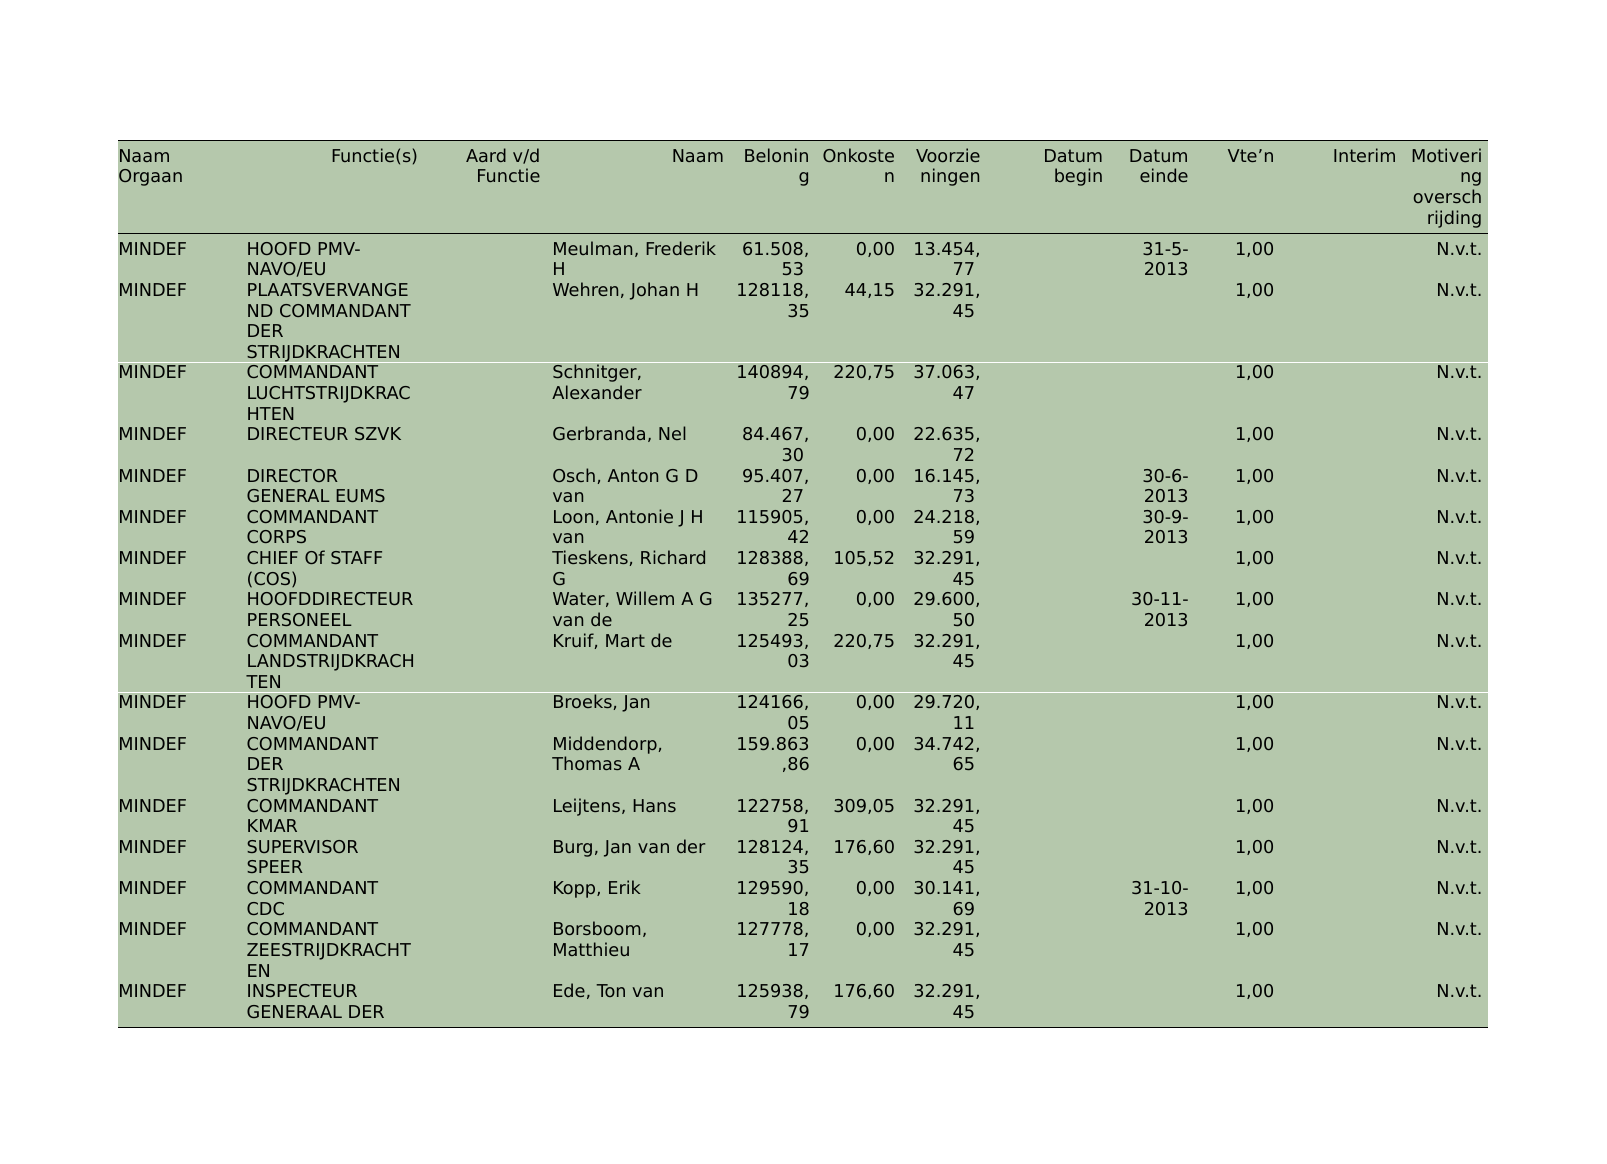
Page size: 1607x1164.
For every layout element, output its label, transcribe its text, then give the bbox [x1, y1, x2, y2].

table_cell 16.145,73 [901, 466, 986, 507]
table_cell 32.291,45 [901, 796, 986, 837]
table_cell 30-11-2013 [1109, 589, 1194, 631]
table_cell 30-9-2013 [1109, 507, 1194, 548]
table_cell N.v.t. [1402, 878, 1488, 919]
table_cell 1,00 [1194, 234, 1280, 280]
table_cell N.v.t. [1402, 548, 1488, 589]
table_cell [1280, 507, 1402, 548]
table_cell MINDEF [118, 466, 240, 507]
table_cell [1280, 981, 1402, 1027]
table_cell MINDEF [118, 919, 240, 981]
table_cell COMMANDANT DER STRIJDKRACHTEN [240, 734, 424, 796]
table_cell 1,00 [1194, 280, 1280, 362]
table_cell 24.218,59 [901, 507, 986, 548]
table_cell 84.467,30 [730, 424, 815, 466]
table_cell 309,05 [815, 796, 901, 837]
table_cell [986, 796, 1109, 837]
table_cell N.v.t. [1402, 981, 1488, 1027]
table_cell Tieskens, Richard G [546, 548, 730, 589]
table_cell [986, 363, 1109, 424]
table_cell [1109, 631, 1194, 692]
table_cell 129590,18 [730, 878, 815, 919]
table_cell 31-10-2013 [1109, 878, 1194, 919]
table_cell 128118,35 [730, 280, 815, 362]
table_cell Burg, Jan van der [546, 837, 730, 878]
table_cell 13.454,77 [901, 234, 986, 280]
table_cell 1,00 [1194, 796, 1280, 837]
table_cell Water, Willem A G van de [546, 589, 730, 631]
table_header Interim [1280, 141, 1402, 233]
table_cell [1280, 734, 1402, 796]
table_cell 95.407,27 [730, 466, 815, 507]
table_cell Leijtens, Hans [546, 796, 730, 837]
table_cell [1109, 363, 1194, 424]
table_cell [986, 919, 1109, 981]
table_cell [424, 981, 546, 1027]
table_cell Schnitger, Alexander [546, 363, 730, 424]
table_cell 125493,03 [730, 631, 815, 692]
table_cell [986, 234, 1109, 280]
table_cell [1280, 837, 1402, 878]
table_cell N.v.t. [1402, 796, 1488, 837]
table_cell 30-6-2013 [1109, 466, 1194, 507]
table_cell 220,75 [815, 631, 901, 692]
table_cell N.v.t. [1402, 693, 1488, 734]
table_cell 176,60 [815, 837, 901, 878]
table_cell [424, 693, 546, 734]
table_cell Borsboom, Matthieu [546, 919, 730, 981]
table_cell [1280, 548, 1402, 589]
table_cell [424, 589, 546, 631]
table_cell [1109, 981, 1194, 1027]
table_cell 1,00 [1194, 631, 1280, 692]
table_cell [986, 548, 1109, 589]
table_cell COMMANDANT LANDSTRIJDKRACHTEN [240, 631, 424, 692]
table_cell [1280, 363, 1402, 424]
table_cell 1,00 [1194, 548, 1280, 589]
table_cell 32.291,45 [901, 919, 986, 981]
table_cell HOOFDDIRECTEUR PERSONEEL [240, 589, 424, 631]
table_cell MINDEF [118, 280, 240, 362]
table_cell MINDEF [118, 363, 240, 424]
table_cell 32.291,45 [901, 631, 986, 692]
table_cell 32.291,45 [901, 837, 986, 878]
table_cell [986, 837, 1109, 878]
table_cell Kruif, Mart de [546, 631, 730, 692]
table_cell 115905,42 [730, 507, 815, 548]
table_cell [424, 363, 546, 424]
table_cell 30.141,69 [901, 878, 986, 919]
table_header Vte’n [1194, 141, 1280, 233]
table_cell 1,00 [1194, 734, 1280, 796]
table_cell [424, 631, 546, 692]
table_cell 0,00 [815, 919, 901, 981]
table_cell PLAATSVERVANGEND COMMANDANT DER STRIJDKRACHTEN [240, 280, 424, 362]
table_header Onkosten [815, 141, 901, 233]
table_cell INSPECTEUR GENERAAL DER [240, 981, 424, 1027]
table_cell [424, 548, 546, 589]
table_cell COMMANDANT CDC [240, 878, 424, 919]
table_cell 1,00 [1194, 507, 1280, 548]
table_cell [986, 734, 1109, 796]
table_cell N.v.t. [1402, 363, 1488, 424]
table_cell [1109, 280, 1194, 362]
table_cell Ede, Ton van [546, 981, 730, 1027]
table_cell 124166,05 [730, 693, 815, 734]
table_cell MINDEF [118, 734, 240, 796]
table_cell [424, 919, 546, 981]
table_cell [1109, 548, 1194, 589]
table_cell [424, 280, 546, 362]
table_cell [424, 734, 546, 796]
table_cell 0,00 [815, 234, 901, 280]
table_cell N.v.t. [1402, 631, 1488, 692]
table_cell 1,00 [1194, 919, 1280, 981]
table_cell N.v.t. [1402, 280, 1488, 362]
table_cell [424, 234, 546, 280]
table_header Naam Orgaan [118, 141, 240, 233]
table_cell 220,75 [815, 363, 901, 424]
table_cell [986, 589, 1109, 631]
table_cell [1109, 796, 1194, 837]
table_cell 1,00 [1194, 424, 1280, 466]
table_cell [986, 693, 1109, 734]
table_cell 0,00 [815, 693, 901, 734]
table_cell MINDEF [118, 589, 240, 631]
table_cell 0,00 [815, 507, 901, 548]
table_cell 122758,91 [730, 796, 815, 837]
table_cell HOOFD PMV-NAVO/EU [240, 234, 424, 280]
table_cell [1109, 693, 1194, 734]
table_cell N.v.t. [1402, 234, 1488, 280]
table_cell 34.742,65 [901, 734, 986, 796]
table_cell 1,00 [1194, 837, 1280, 878]
table_cell 127778,17 [730, 919, 815, 981]
table_cell 29.600,50 [901, 589, 986, 631]
table_cell N.v.t. [1402, 466, 1488, 507]
table_cell 140894,79 [730, 363, 815, 424]
table_cell [986, 466, 1109, 507]
table_cell N.v.t. [1402, 919, 1488, 981]
table_cell [986, 631, 1109, 692]
table_cell [1280, 280, 1402, 362]
table_cell 1,00 [1194, 589, 1280, 631]
table_cell [1280, 693, 1402, 734]
table_cell 22.635,72 [901, 424, 986, 466]
table_cell DIRECTEUR SZVK [240, 424, 424, 466]
table_cell 0,00 [815, 734, 901, 796]
table_cell Wehren, Johan H [546, 280, 730, 362]
table_cell 1,00 [1194, 693, 1280, 734]
table_cell N.v.t. [1402, 507, 1488, 548]
table_cell [986, 981, 1109, 1027]
table_cell [1109, 424, 1194, 466]
table_cell 37.063,47 [901, 363, 986, 424]
table_cell Broeks, Jan [546, 693, 730, 734]
table_cell 1,00 [1194, 878, 1280, 919]
table_cell 1,00 [1194, 363, 1280, 424]
table_cell 176,60 [815, 981, 901, 1027]
table_cell [1280, 631, 1402, 692]
table_cell 128124,35 [730, 837, 815, 878]
table_cell MINDEF [118, 424, 240, 466]
table_cell [1280, 796, 1402, 837]
table_cell 0,00 [815, 589, 901, 631]
table_cell MINDEF [118, 548, 240, 589]
table_cell COMMANDANT LUCHTSTRIJDKRACHTEN [240, 363, 424, 424]
table_cell [986, 424, 1109, 466]
table_cell COMMANDANT KMAR [240, 796, 424, 837]
table_cell [1280, 234, 1402, 280]
table_cell 1,00 [1194, 981, 1280, 1027]
table_cell [1280, 466, 1402, 507]
table_cell [986, 280, 1109, 362]
table_cell MINDEF [118, 693, 240, 734]
table_cell [424, 837, 546, 878]
table_cell Meulman, Frederik H [546, 234, 730, 280]
table_cell [1280, 589, 1402, 631]
table_cell [424, 466, 546, 507]
table_cell 32.291,45 [901, 548, 986, 589]
table_cell 135277,25 [730, 589, 815, 631]
table_header Beloning [730, 141, 815, 233]
table_cell 125938,79 [730, 981, 815, 1027]
table_cell MINDEF [118, 631, 240, 692]
table_cell [424, 424, 546, 466]
table_cell N.v.t. [1402, 837, 1488, 878]
table_cell MINDEF [118, 507, 240, 548]
table_cell [1109, 734, 1194, 796]
table_cell MINDEF [118, 796, 240, 837]
table_cell MINDEF [118, 878, 240, 919]
table_cell [986, 507, 1109, 548]
table_cell 0,00 [815, 878, 901, 919]
table_cell Osch, Anton G D van [546, 466, 730, 507]
table_cell HOOFD PMV-NAVO/EU [240, 693, 424, 734]
table_cell N.v.t. [1402, 424, 1488, 466]
table_cell Gerbranda, Nel [546, 424, 730, 466]
table_cell [1280, 878, 1402, 919]
table_cell MINDEF [118, 981, 240, 1027]
table_cell 32.291,45 [901, 981, 986, 1027]
table_header Datum einde [1109, 141, 1194, 233]
table_cell 105,52 [815, 548, 901, 589]
table_cell [424, 796, 546, 837]
table_header Naam [546, 141, 730, 233]
table_header Voorzieningen [901, 141, 986, 233]
table_cell DIRECTOR GENERAL EUMS [240, 466, 424, 507]
table_cell [1109, 919, 1194, 981]
table_cell Kopp, Erik [546, 878, 730, 919]
table_cell 0,00 [815, 466, 901, 507]
table_cell [424, 878, 546, 919]
table_cell 61.508,53 [730, 234, 815, 280]
table_cell 1,00 [1194, 466, 1280, 507]
table_header Functie(s) [240, 141, 424, 233]
table_cell [1280, 424, 1402, 466]
table_cell [986, 878, 1109, 919]
table_header Datum begin [986, 141, 1109, 233]
table_cell MINDEF [118, 837, 240, 878]
table_cell 32.291,45 [901, 280, 986, 362]
table_cell MINDEF [118, 234, 240, 280]
table_cell [424, 507, 546, 548]
table_cell 128388,69 [730, 548, 815, 589]
table_cell Middendorp, Thomas A [546, 734, 730, 796]
table_cell Loon, Antonie J H van [546, 507, 730, 548]
table_cell N.v.t. [1402, 734, 1488, 796]
table_cell 159.863,86 [730, 734, 815, 796]
table_cell 44,15 [815, 280, 901, 362]
table_cell [1280, 919, 1402, 981]
table_header Aard v/d Functie [424, 141, 546, 233]
table_header Motivering overschrijding [1402, 141, 1488, 233]
table_cell CHIEF Of STAFF (COS) [240, 548, 424, 589]
table_cell SUPERVISOR SPEER [240, 837, 424, 878]
table_cell 29.720,11 [901, 693, 986, 734]
table_cell [1109, 837, 1194, 878]
table_cell 31-5-2013 [1109, 234, 1194, 280]
table_cell COMMANDANT ZEESTRIJDKRACHTEN [240, 919, 424, 981]
table_cell N.v.t. [1402, 589, 1488, 631]
table_cell COMMANDANT CORPS [240, 507, 424, 548]
table_cell 0,00 [815, 424, 901, 466]
